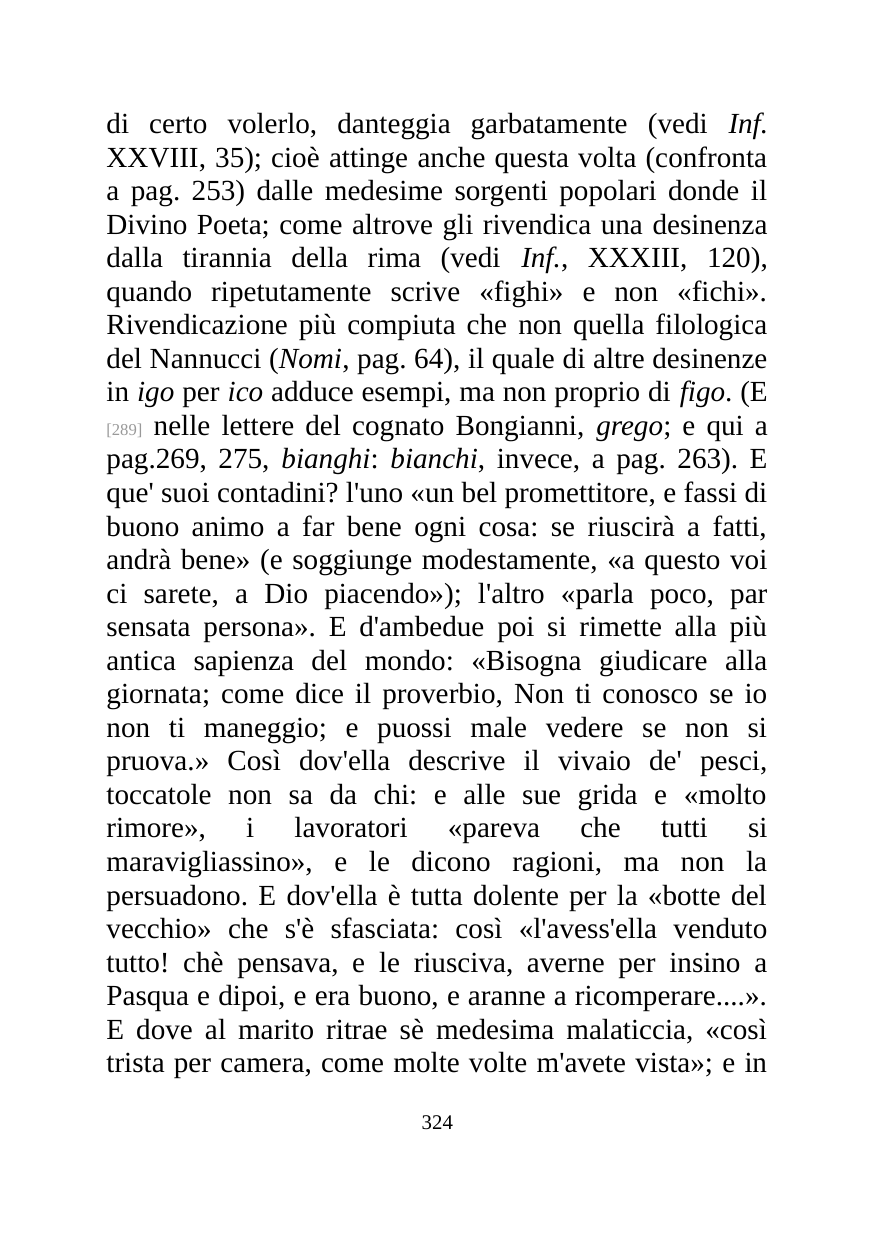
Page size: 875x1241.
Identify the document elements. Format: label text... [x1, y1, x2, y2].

text di certo volerlo, danteggia garbatamente (vedi Inf. XXVIII, 35); cioè attinge anche questa volta (confronta a pag. 253) dalle medesime sorgenti popolari donde il Divino Poeta; come altrove gli rivendica una desinenza dalla tirannia della rima (vedi Inf., XXXIII, 120), quando ripetutamente scrive «fighi» e non «fichi». Rivendicazione più compiuta che non quella filologica del Nannucci (Nomi, pag. 64), il quale di altre desinenze in igo per ico adduce esempi, ma non proprio di figo. (E [289] nelle lettere del cognato Bongianni, grego; e qui a pag.269, 275, bianghi: bianchi, invece, a pag. 263). E que' suoi contadini? l'uno «un bel promettitore, e fassi di buono animo a far bene ogni cosa: se riuscirà a fatti, andrà bene» (e soggiunge modestamente, «a questo voi ci sarete, a Dio piacendo»); l'altro «parla poco, par sensata persona». E d'ambedue poi si rimette alla più antica sapienza del mondo: «Bisogna giudicare alla giornata; come dice il proverbio, Non ti conosco se io non ti maneggio; e puossi male vedere se non si pruova.» Così dov'ella descrive il vivaio de' pesci, toccatole non sa da chi: e alle sue grida e «molto rimore», i lavoratori «pareva che tutti si maravigliassino», e le dicono ragioni, ma non la persuadono. E dov'ella è tutta dolente per la «botte del vecchio» che s'è sfasciata: così «l'avess'ella venduto tutto! chè pensava, e le riusciva, averne per insino a Pasqua e dipoi, e era buono, e aranne a ricomperare....». E dove al marito ritrae sè medesima malaticcia, «così trista per camera, come molte volte m'avete vista»; e in [106, 106, 768, 1079]
